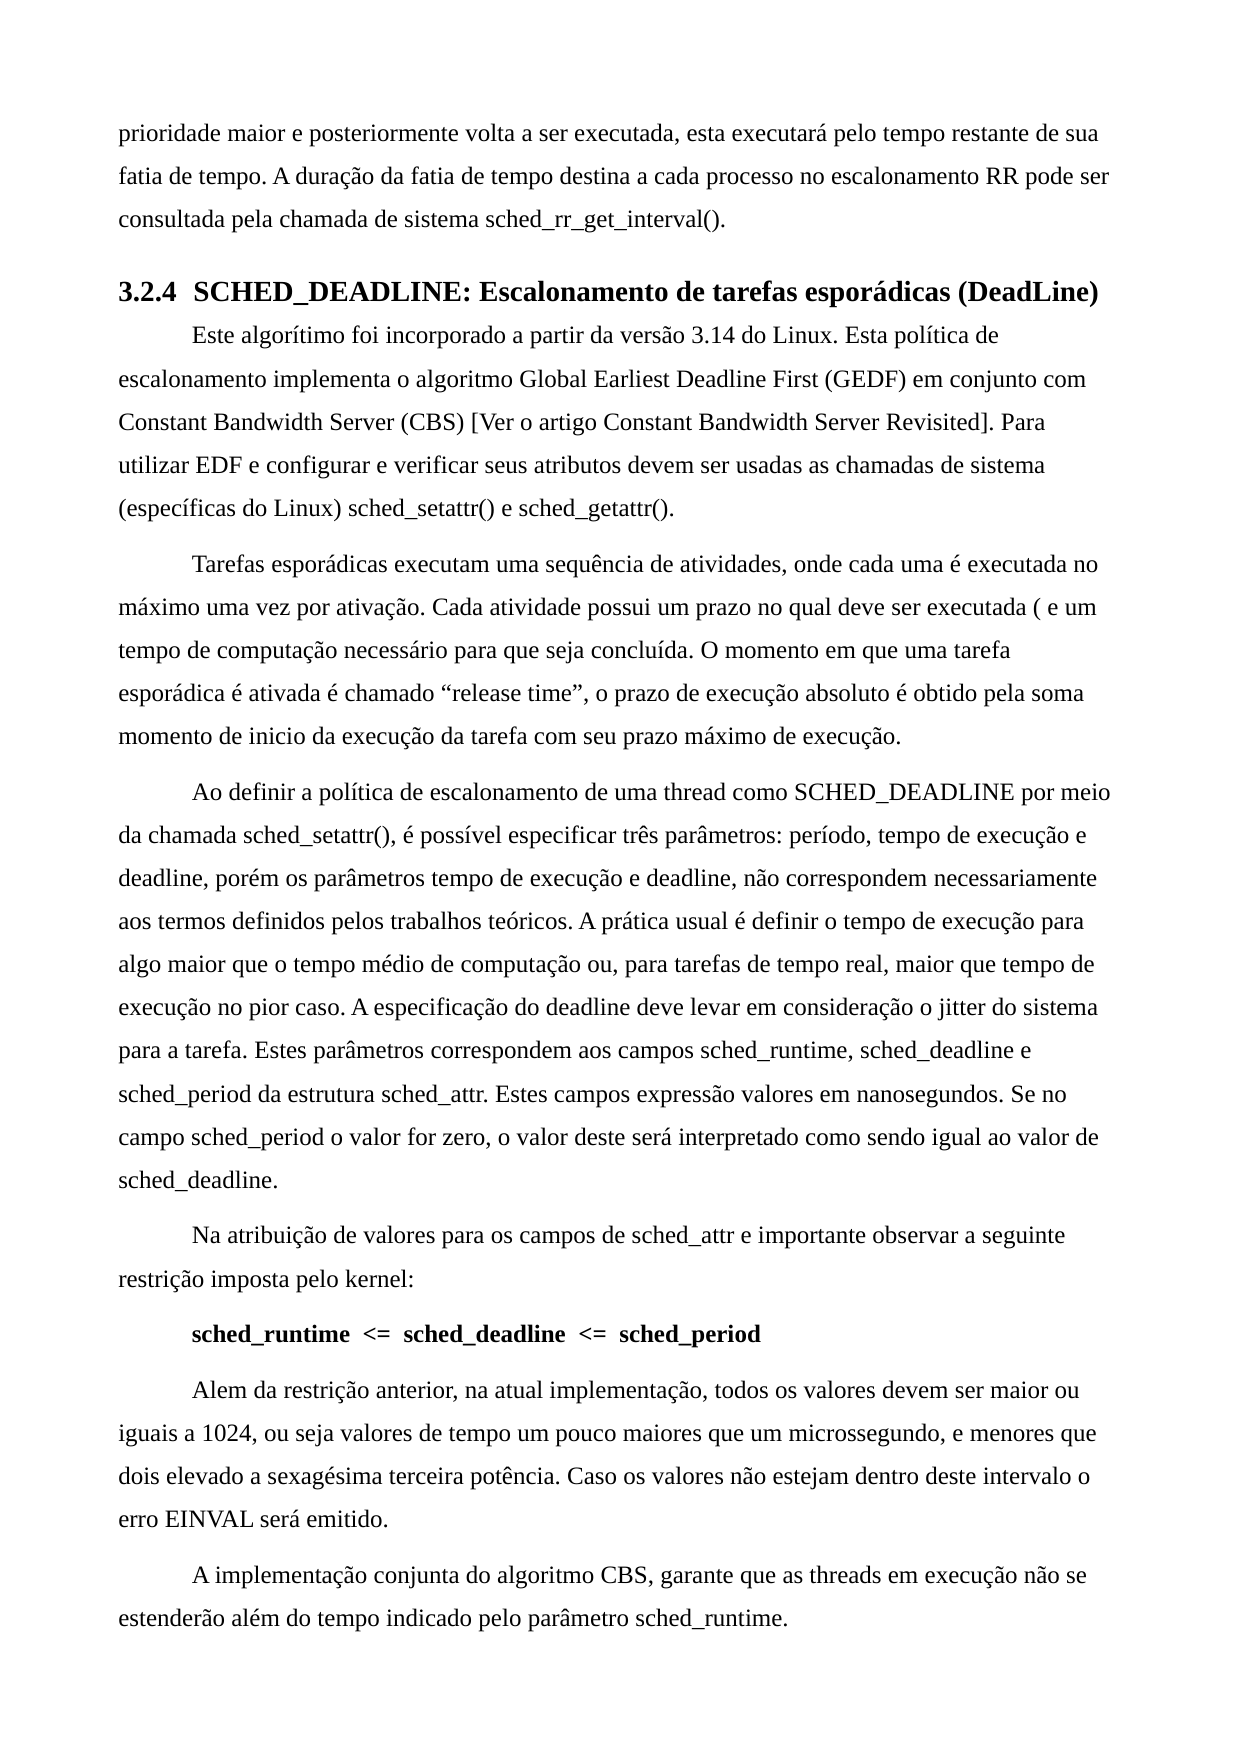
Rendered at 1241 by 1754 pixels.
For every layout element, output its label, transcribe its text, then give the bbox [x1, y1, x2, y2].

text Na atribuição de valores para os campos de sched_attr e importante observar a seguinte restrição imposta pelo kernel: [118, 1221, 1122, 1292]
text Este algorítimo foi incorporado a partir da versão 3.14 do Linux. Esta política de escalonamento implementa o algoritmo Global Earliest Deadline First (GEDF) em conjunto com Constant Bandwidth Server (CBS) [Ver o artigo Constant Bandwidth Server Revisited]. Para utilizar EDF e configurar e verificar seus atributos devem ser usadas as chamadas de sistema (específicas do Linux) sched_setattr() e sched_getattr(). [118, 321, 1122, 522]
text prioridade maior e posteriormente volta a ser executada, esta executará pelo tempo restante de sua fatia de tempo. A duração da fatia de tempo destina a cada processo no escalonamento RR pode ser consultada pela chamada de sistema sched_rr_get_interval(). [118, 118, 1122, 233]
text A implementação conjunta do algoritmo CBS, garante que as threads em execução não se estenderão além do tempo indicado pelo parâmetro sched_runtime. [118, 1560, 1122, 1632]
text Ao definir a política de escalonamento de uma thread como SCHED_DEADLINE por meio da chamada sched_setattr(), é possível especificar três parâmetros: período, tempo de execução e deadline, porém os parâmetros tempo de execução e deadline, não correspondem necessariamente aos termos definidos pelos trabalhos teóricos. A prática usual é definir o tempo de execução para algo maior que o tempo médio de computação ou, para tarefas de tempo real, maior que tempo de execução no pior caso. A especificação do deadline deve levar em consideração o jitter do sistema para a tarefa. Estes parâmetros correspondem aos campos sched_runtime, sched_deadline e sched_period da estrutura sched_attr. Estes campos expressão valores em nanosegundos. Se no campo sched_period o valor for zero, o valor deste será interpretado como sendo igual ao valor de sched_deadline. [118, 777, 1122, 1194]
subtitle SCHED_DEADLINE: Escalonamento de tarefas esporádicas (DeadLine) [118, 274, 1122, 308]
text Alem da restrição anterior, na atual implementação, todos os valores devem ser maior ou iguais a 1024, ou seja valores de tempo um pouco maiores que um microssegundo, e menores que dois elevado a sexagésima terceira potência. Caso os valores não estejam dentro deste intervalo o erro EINVAL será emitido. [118, 1375, 1122, 1533]
text Tarefas esporádicas executam uma sequência de atividades, onde cada uma é executada no máximo uma vez por ativação. Cada atividade possui um prazo no qual deve ser executada ( e um tempo de computação necessário para que seja concluída. O momento em que uma tarefa esporádica é ativada é chamado “release time”, o prazo de execução absoluto é obtido pela soma momento de inicio da execução da tarefa com seu prazo máximo de execução. [118, 549, 1122, 750]
text sched_runtime <= sched_deadline <= sched_period [118, 1319, 1122, 1348]
